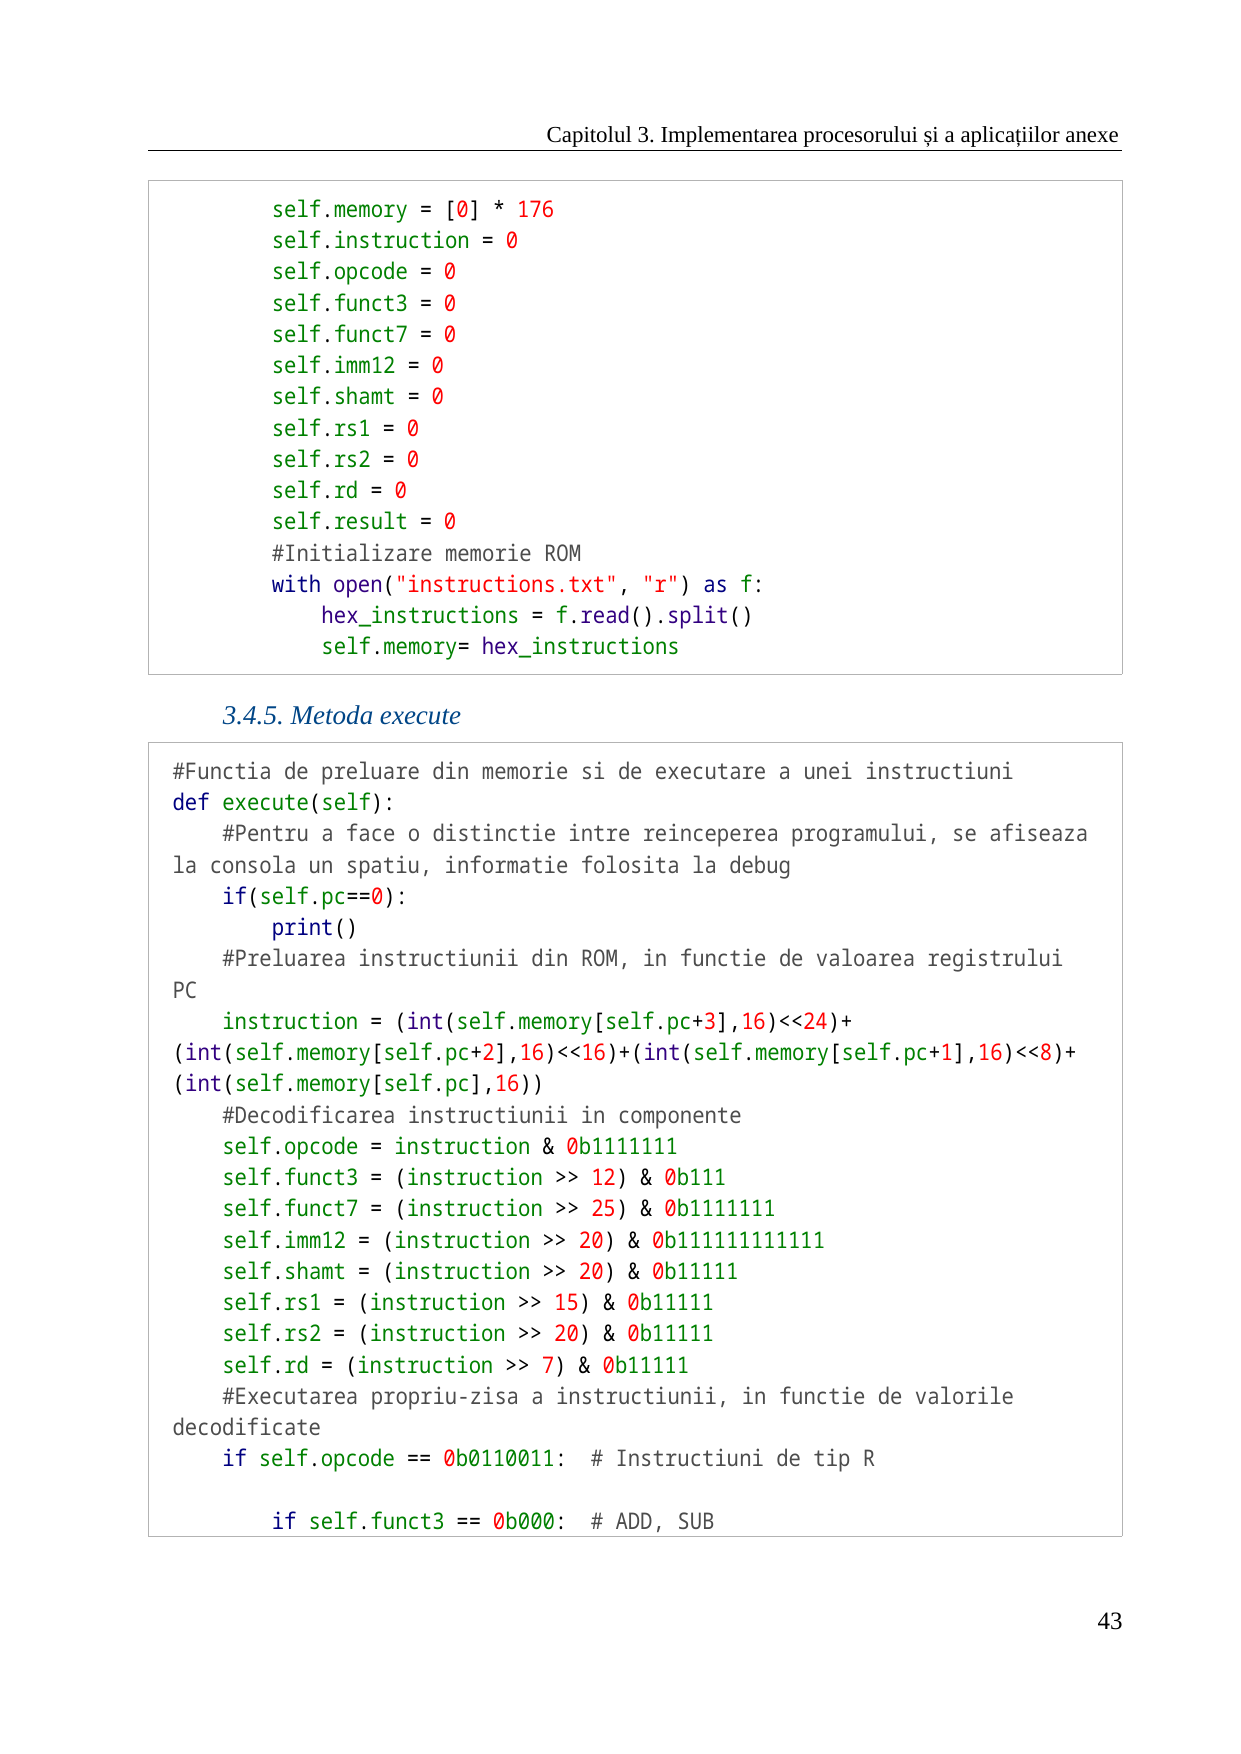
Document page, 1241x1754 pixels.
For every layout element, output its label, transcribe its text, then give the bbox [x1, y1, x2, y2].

text self.rs2 = (instruction >> 20) & 0b11111 [149, 1305, 1122, 1336]
text self.opcode = instruction & 0b1111111 [149, 1117, 1122, 1148]
text self.opcode = 0 [149, 243, 1122, 274]
text self.funct7 = 0 [149, 305, 1122, 336]
text #Executarea propriu-zisa a instructiunii, in functie de valorile decodificate [149, 1367, 1122, 1430]
text #Pentru a face o distinctie intre reinceperea programului, se afiseaza la consola un spatiu, informatie folosita la debug [149, 805, 1122, 867]
text self.imm12 = 0 [149, 336, 1122, 368]
text self.memory = [0] * 176 [149, 181, 1122, 211]
text if self.opcode == 0b0110011: # Instructiuni de tip R [149, 1430, 1122, 1473]
text self.imm12 = (instruction >> 20) & 0b111111111111 [149, 1211, 1122, 1242]
text self.instruction = 0 [149, 211, 1122, 243]
text def execute(self): [149, 773, 1122, 805]
text self.rs2 = 0 [149, 430, 1122, 461]
text self.result = 0 [149, 493, 1122, 524]
text instruction = (int(self.memory[self.pc+3],16)<<24)+(int(self.memory[self.pc+2],16)<<16)+(int(self.memory[self.pc+1],16)<<8)+(int(self.memory[self.pc],16)) [149, 992, 1122, 1086]
text #Preluarea instructiunii din ROM, in functie de valoarea registrului PC [149, 930, 1122, 992]
text #Decodificarea instructiunii in componente [149, 1086, 1122, 1117]
text self.funct3 = (instruction >> 12) & 0b111 [149, 1148, 1122, 1180]
text self.rs1 = (instruction >> 15) & 0b11111 [149, 1273, 1122, 1305]
text self.funct3 = 0 [149, 274, 1122, 305]
text self.rd = (instruction >> 7) & 0b11111 [149, 1336, 1122, 1367]
text #Functia de preluare din memorie si de executare a unei instructiuni [149, 743, 1122, 773]
text hex_instructions = f.read().split() [149, 586, 1122, 618]
text #Initializare memorie ROM [149, 524, 1122, 555]
text with open("instructions.txt", "r") as f: [149, 555, 1122, 586]
text print() [149, 898, 1122, 930]
text self.shamt = 0 [149, 368, 1122, 399]
text self.shamt = (instruction >> 20) & 0b11111 [149, 1242, 1122, 1273]
text self.funct7 = (instruction >> 25) & 0b1111111 [149, 1180, 1122, 1211]
text self.rs1 = 0 [149, 399, 1122, 430]
text self.rd = 0 [149, 461, 1122, 493]
subtitle Metoda execute [223, 699, 1122, 730]
text self.memory= hex_instructions [149, 618, 1122, 674]
text if self.funct3 == 0b000: # ADD, SUB [149, 1492, 1122, 1536]
text if(self.pc==0): [149, 867, 1122, 898]
